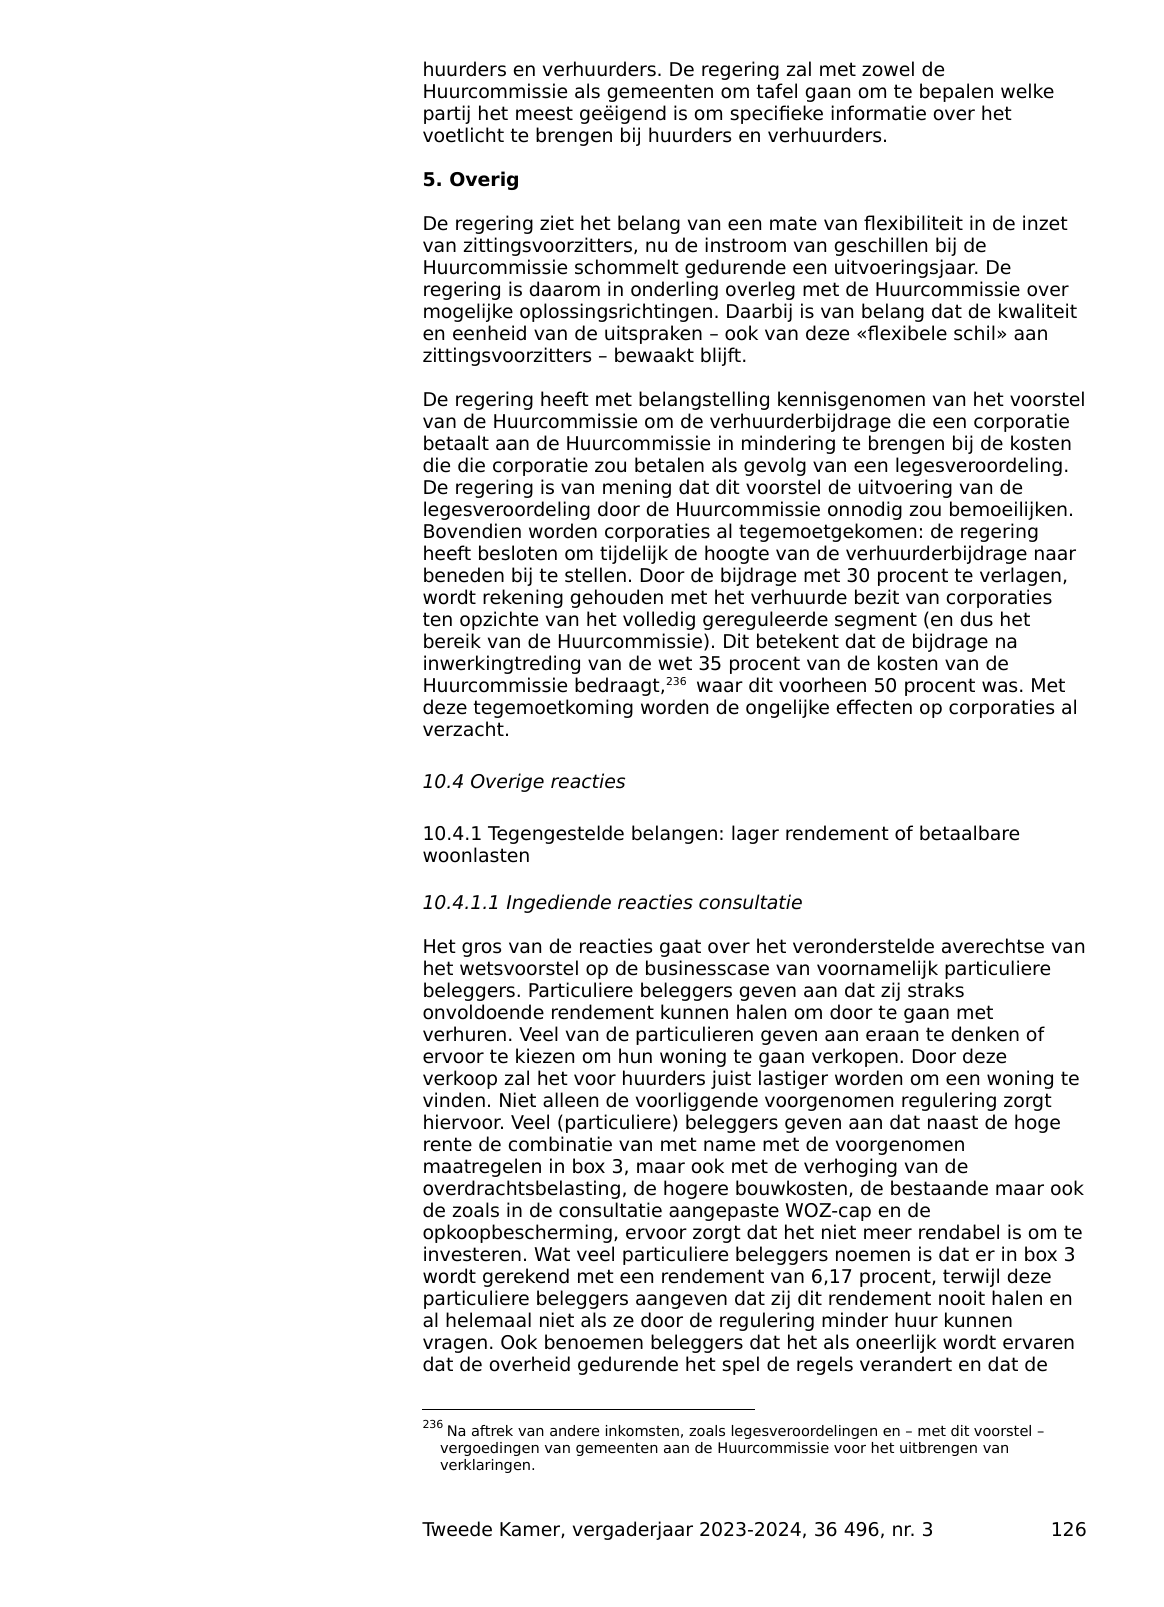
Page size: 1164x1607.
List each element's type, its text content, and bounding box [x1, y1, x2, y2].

subtitle 10.4.1.1 Ingediende reacties consultatie [422, 892, 1087, 914]
subtitle 10.4.1 Tegengestelde belangen: lager rendement of betaalbare woonlasten [422, 823, 1087, 867]
text huurders en verhuurders. De regering zal met zowel de Huurcommissie als gemeenten om tafel gaan om te bepalen welke partij het meest geëigend is om specifieke informatie over het voetlicht te brengen bij huurders en verhuurders. [422, 59, 1087, 147]
subtitle 10.4 Overige reacties [422, 771, 1087, 793]
subtitle 5. Overig [422, 169, 1087, 191]
text De regering heeft met belangstelling kennisgenomen van het voorstel van de Huurcommissie om de verhuurderbijdrage die een corporatie betaalt aan de Huurcommissie in mindering te brengen bij de kosten die die corporatie zou betalen als gevolg van een legesveroordeling. De regering is van mening dat dit voorstel de uitvoering van de legesveroordeling door de Huurcommissie onnodig zou bemoeilijken. Bovendien worden corporaties al tegemoetgekomen: de regering heeft besloten om tijdelijk de hoogte van de verhuurderbijdrage naar beneden bij te stellen. Door de bijdrage met 30 procent te verlagen, wordt rekening gehouden met het verhuurde bezit van corporaties ten opzichte van het volledig gereguleerde segment (en dus het bereik van de Huurcommissie). Dit betekent dat de bijdrage na inwerkingtreding van de wet 35 procent van de kosten van de Huurcommissie bedraagt, waar dit voorheen 50 procent was. Met deze tegemoetkoming worden de ongelijke effecten op corporaties al verzacht. [422, 389, 1087, 741]
text Het gros van de reacties gaat over het veronderstelde averechtse van het wetsvoorstel op de businesscase van voornamelijk particuliere beleggers. Particuliere beleggers geven aan dat zij straks onvoldoende rendement kunnen halen om door te gaan met verhuren. Veel van de particulieren geven aan eraan te denken of ervoor te kiezen om hun woning te gaan verkopen. Door deze verkoop zal het voor huurders juist lastiger worden om een woning te vinden. Niet alleen de voorliggende voorgenomen regulering zorgt hiervoor. Veel (particuliere) beleggers geven aan dat naast de hoge rente de combinatie van met name met de voorgenomen maatregelen in box 3, maar ook met de verhoging van de overdrachtsbelasting, de hogere bouwkosten, de bestaande maar ook de zoals in de consultatie aangepaste WOZ-cap en de opkoopbescherming, ervoor zorgt dat het niet meer rendabel is om te investeren. Wat veel particuliere beleggers noemen is dat er in box 3 wordt gerekend met een rendement van 6,17 procent, terwijl deze particuliere beleggers aangeven dat zij dit rendement nooit halen en al helemaal niet als ze door de regulering minder huur kunnen vragen. Ook benoemen beleggers dat het als oneerlijk wordt ervaren dat de overheid gedurende het spel de regels verandert en dat de [422, 936, 1087, 1376]
text De regering ziet het belang van een mate van flexibiliteit in de inzet van zittingsvoorzitters, nu de instroom van geschillen bij de Huurcommissie schommelt gedurende een uitvoeringsjaar. De regering is daarom in onderling overleg met de Huurcommissie over mogelijke oplossingsrichtingen. Daarbij is van belang dat de kwaliteit en eenheid van de uitspraken – ook van deze «flexibele schil» aan zittingsvoorzitters – bewaakt blijft. [422, 213, 1087, 367]
text Na aftrek van andere inkomsten, zoals legesveroordelingen en – met dit voorstel – vergoedingen van gemeenten aan de Huurcommissie voor het uitbrengen van verklaringen. [422, 1418, 1087, 1474]
